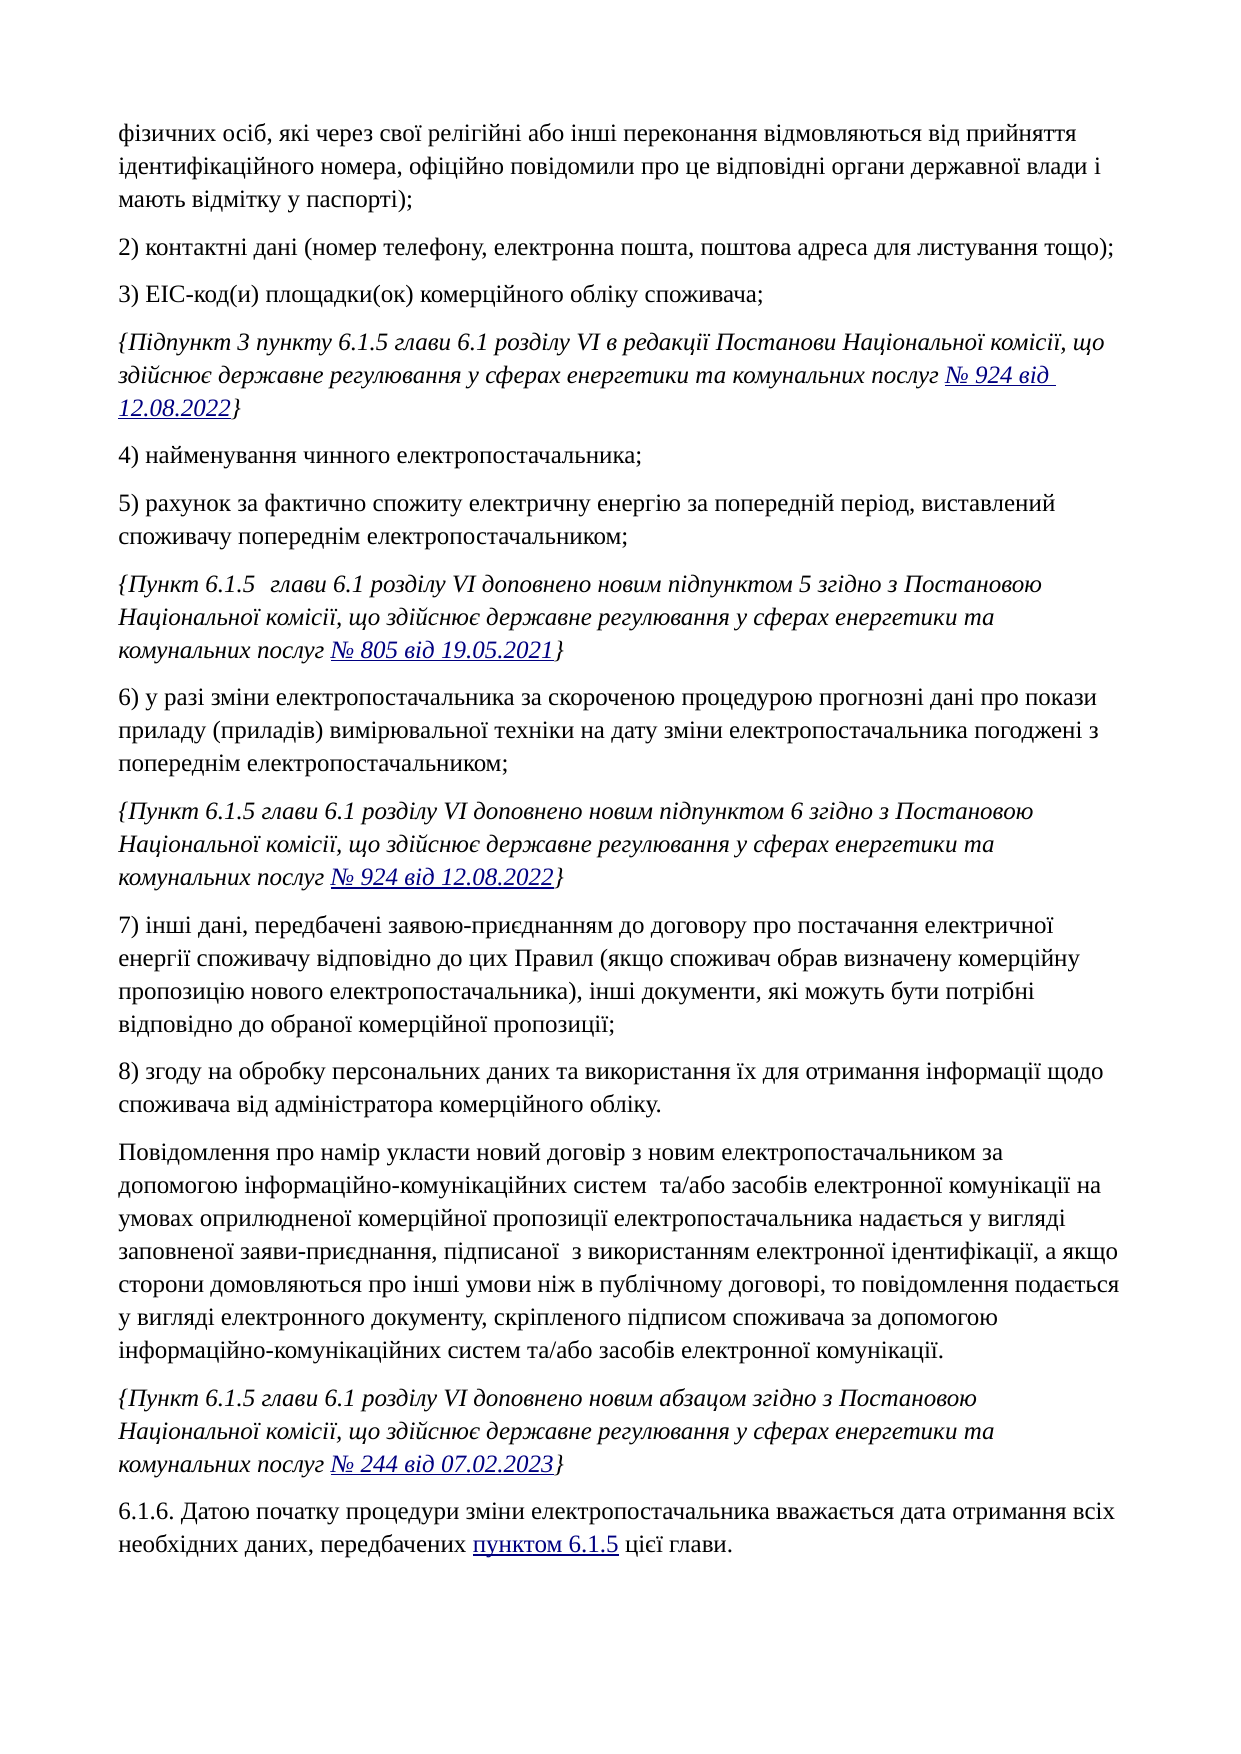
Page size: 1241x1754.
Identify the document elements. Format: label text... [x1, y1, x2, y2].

text 2) контактні дані (номер телефону, електронна пошта, поштова адреса для листування тощо); [118, 232, 1122, 261]
text 3) ЕІС-код(и) площадки(ок) комерційного обліку споживача; [118, 279, 1122, 308]
text {Пункт 6.1.5 глави 6.1 розділу VI доповнено новим підпунктом 5 згідно з Постановою Національної комісії, що здійснює державне регулювання у сферах енергетики та комунальних послуг № 805 від 19.05.2021} [118, 569, 1122, 664]
text 4) найменування чинного електропостачальника; [118, 441, 1122, 469]
text {Підпункт 3 пункту 6.1.5 глави 6.1 розділу VI в редакції Постанови Національної комісії, що здійснює державне регулювання у сферах енергетики та комунальних послуг № 924 від 12.08.2022} [118, 327, 1122, 422]
text фізичних осіб, які через свої релігійні або інші переконання відмовляються від прийняття ідентифікаційного номера, офіційно повідомили про це відповідні органи державної влади і мають відмітку у паспорті); [118, 118, 1122, 213]
text 6) у разі зміни електропостачальника за скороченою процедурою прогнозні дані про покази приладу (приладів) вимірювальної техніки на дату зміни електропостачальника погоджені з попереднім електропостачальником; [118, 682, 1122, 777]
text Повідомлення про намір укласти новий договір з новим електропостачальником за допомогою інформаційно-комунікаційних систем та/або засобів електронної комунікації на умовах оприлюдненої комерційної пропозиції електропостачальника надається у вигляді заповненої заяви-приєднання, підписаної з використанням електронної ідентифікації, а якщо сторони домовляються про інші умови ніж в публічному договорі, то повідомлення подається у вигляді електронного документу, скріпленого підписом споживача за допомогою інформаційно-комунікаційних систем та/або засобів електронної комунікації. [118, 1137, 1122, 1364]
text {Пункт 6.1.5 глави 6.1 розділу VI доповнено новим підпунктом 6 згідно з Постановою Національної комісії, що здійснює державне регулювання у сферах енергетики та комунальних послуг № 924 від 12.08.2022} [118, 796, 1122, 891]
text 8) згоду на обробку персональних даних та використання їх для отримання інформації щодо споживача від адміністратора комерційного обліку. [118, 1056, 1122, 1118]
text 5) рахунок за фактично спожиту електричну енергію за попередній період, виставлений споживачу попереднім електропостачальником; [118, 488, 1122, 550]
text 6.1.6. Датою початку процедури зміни електропостачальника вважається дата отримання всіх необхідних даних, передбачених пунктом 6.1.5 цієї глави. [118, 1496, 1122, 1558]
text 7) інші дані, передбачені заявою-приєднанням до договору про постачання електричної енергії споживачу відповідно до цих Правил (якщо споживач обрав визначену комерційну пропозицію нового електропостачальника), інші документи, які можуть бути потрібні відповідно до обраної комерційної пропозиції; [118, 910, 1122, 1038]
text {Пункт 6.1.5 глави 6.1 розділу VІ доповнено новим абзацом згідно з Постановою Національної комісії, що здійснює державне регулювання у сферах енергетики та комунальних послуг № 244 від 07.02.2023} [118, 1383, 1122, 1478]
